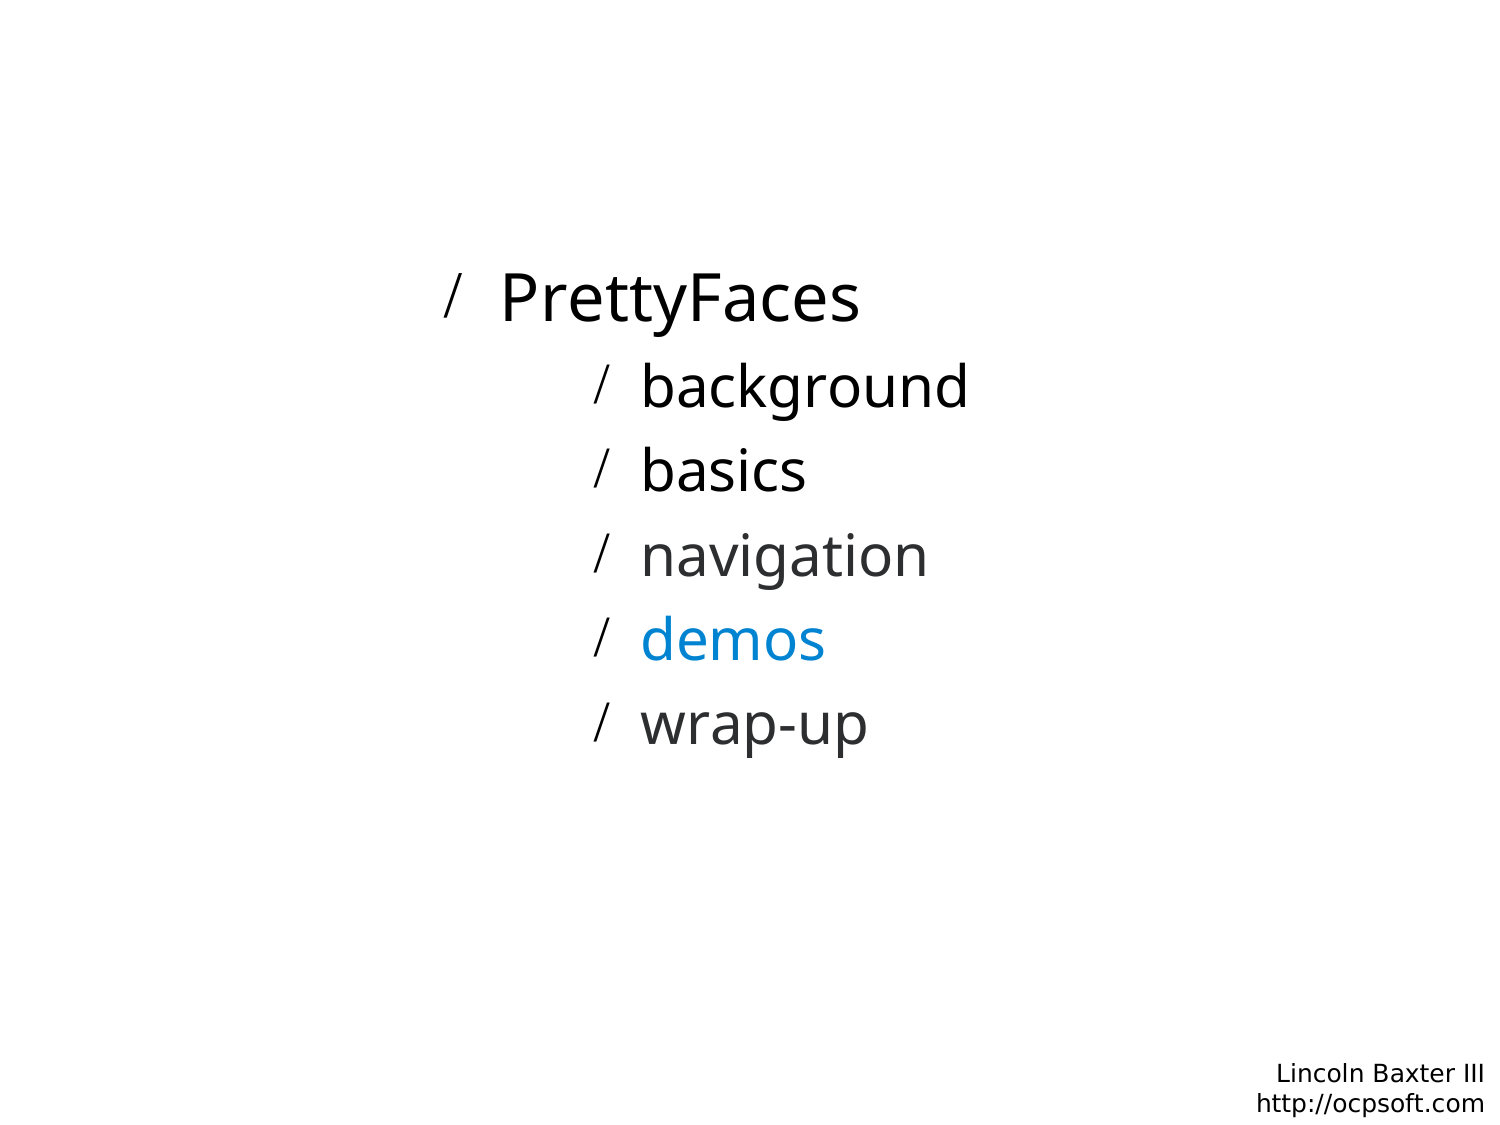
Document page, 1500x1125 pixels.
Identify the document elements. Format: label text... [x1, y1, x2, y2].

list PrettyFaces background basics navigation demos wrap-up [428, 149, 1088, 893]
